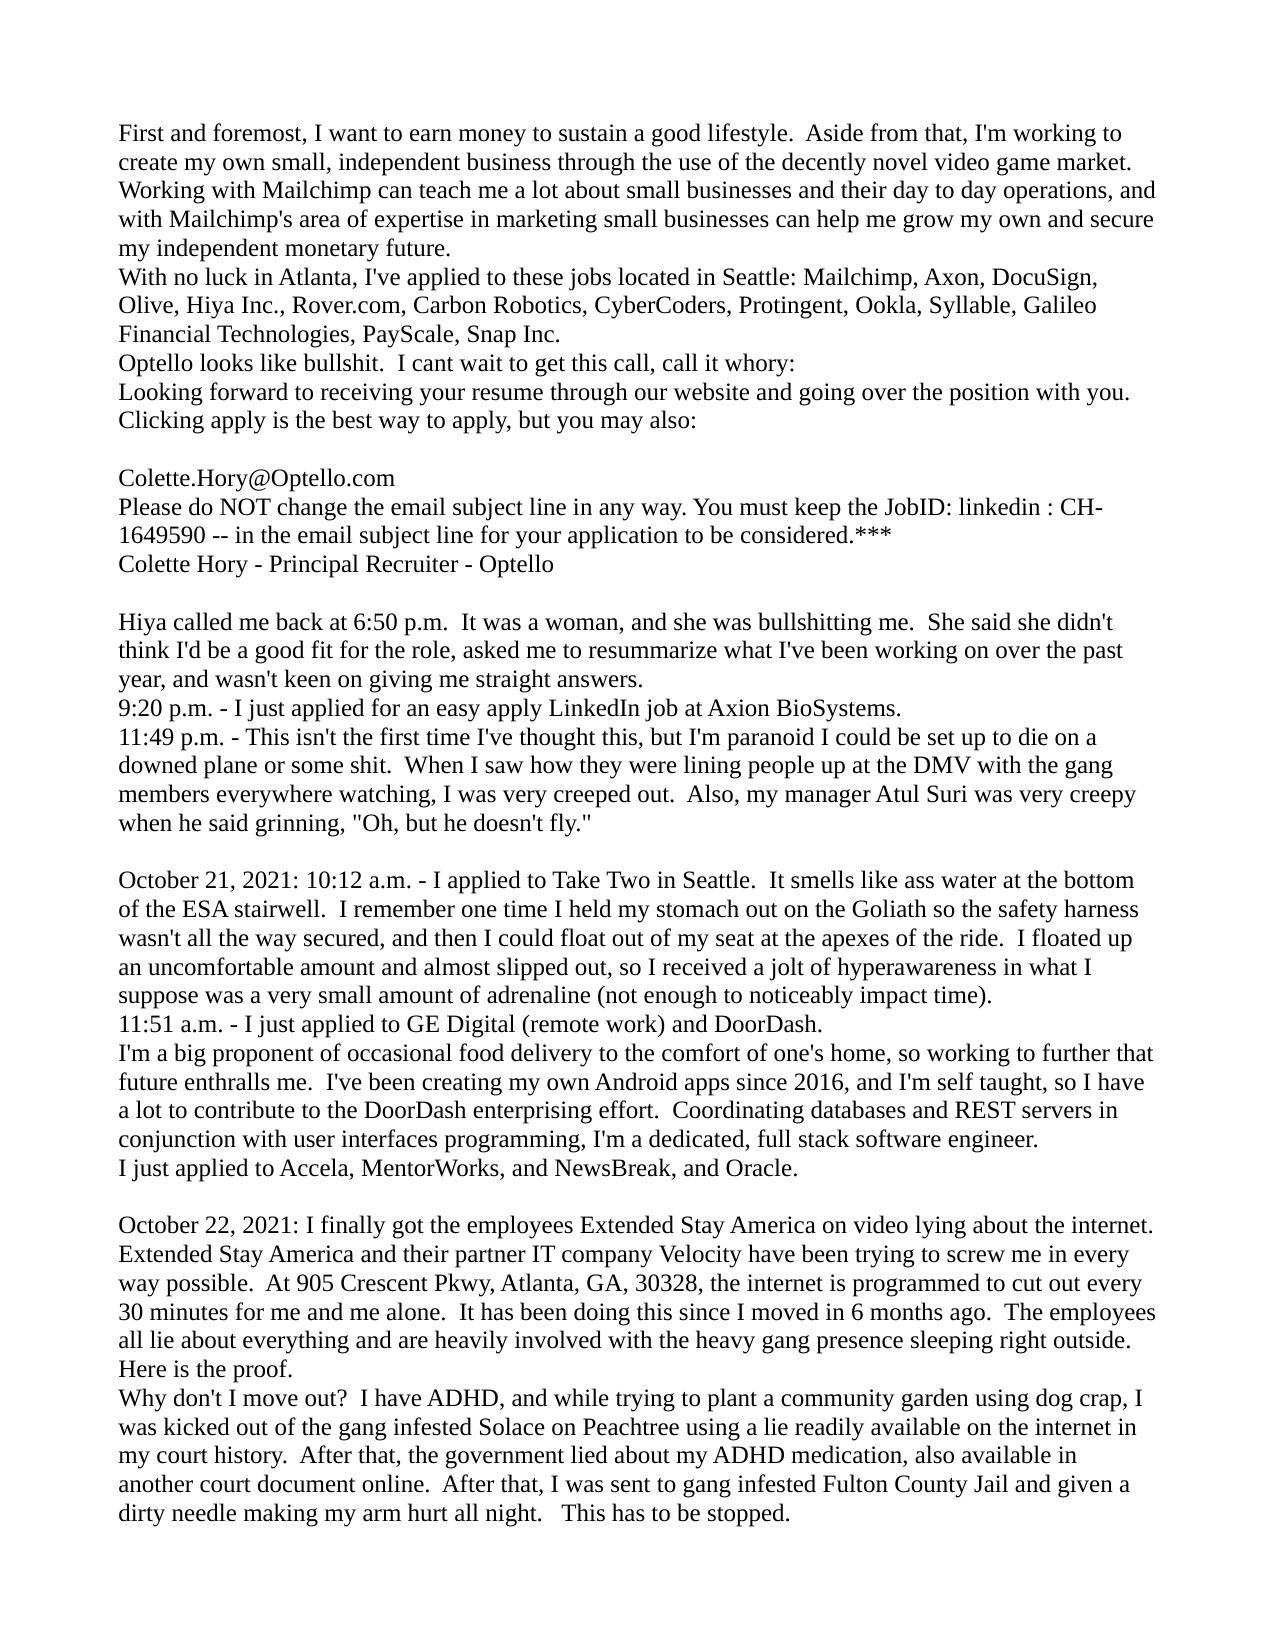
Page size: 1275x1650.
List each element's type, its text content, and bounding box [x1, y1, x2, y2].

text First and foremost, I want to earn money to sustain a good lifestyle. Aside from that, I'm working to create my own small, independent business through the use of the decently novel video game market. Working with Mailchimp can teach me a lot about small businesses and their day to day operations, and with Mailchimp's area of expertise in marketing small businesses can help me grow my own and secure my independent monetary future. [118, 118, 1157, 262]
text 9:20 p.m. - I just applied for an easy apply LinkedIn job at Axion BioSystems. [118, 693, 1157, 722]
text Optello looks like bullshit. I cant wait to get this call, call it whory: [118, 348, 1157, 377]
text October 22, 2021: I finally got the employees Extended Stay America on video lying about the internet. Extended Stay America and their partner IT company Velocity have been trying to screw me in every way possible. At 905 Crescent Pkwy, Atlanta, GA, 30328, the internet is programmed to cut out every 30 minutes for me and me alone. It has been doing this since I moved in 6 months ago. The employees all lie about everything and are heavily involved with the heavy gang presence sleeping right outside. Here is the proof. [118, 1211, 1157, 1383]
text I just applied to Accela, MentorWorks, and NewsBreak, and Oracle. [118, 1153, 1157, 1182]
text I'm a big proponent of occasional food delivery to the comfort of one's home, so working to further that future enthralls me. I've been creating my own Android apps since 2016, and I'm self taught, so I have a lot to contribute to the DoorDash enterprising effort. Coordinating databases and REST servers in conjunction with user interfaces programming, I'm a dedicated, full stack software engineer. [118, 1038, 1157, 1153]
text Please do NOT change the email subject line in any way. You must keep the JobID: linkedin : CH-1649590 -- in the email subject line for your application to be considered.*** [118, 492, 1157, 549]
text Colette Hory - Principal Recruiter - Optello [118, 549, 1157, 578]
text With no luck in Atlanta, I've applied to these jobs located in Seattle: Mailchimp, Axon, DocuSign, Olive, Hiya Inc., Rover.com, Carbon Robotics, CyberCoders, Protingent, Ookla, Syllable, Galileo Financial Technologies, PayScale, Snap Inc. [118, 262, 1157, 348]
text Looking forward to receiving your resume through our website and going over the position with you. Clicking apply is the best way to apply, but you may also: [118, 377, 1157, 434]
text October 21, 2021: 10:12 a.m. - I applied to Take Two in Seattle. It smells like ass water at the bottom of the ESA stairwell. I remember one time I held my stomach out on the Goliath so the safety harness wasn't all the way secured, and then I could float out of my seat at the apexes of the ride. I floated up an uncomfortable amount and almost slipped out, so I received a jolt of hyperawareness in what I suppose was a very small amount of adrenaline (not enough to noticeably impact time). [118, 866, 1157, 1009]
text Colette.Hory@Optello.com [118, 463, 1157, 492]
text Hiya called me back at 6:50 p.m. It was a woman, and she was bullshitting me. She said she didn't think I'd be a good fit for the role, asked me to resummarize what I've been working on over the past year, and wasn't keen on giving me straight answers. [118, 607, 1157, 693]
text Why don't I move out? I have ADHD, and while trying to plant a community garden using dog crap, I was kicked out of the gang infested Solace on Peachtree using a lie readily available on the internet in my court history. After that, the government lied about my ADHD medication, also available in another court document online. After that, I was sent to gang infested Fulton County Jail and given a dirty needle making my arm hurt all night. This has to be stopped. [118, 1383, 1157, 1527]
text 11:51 a.m. - I just applied to GE Digital (remote work) and DoorDash. [118, 1009, 1157, 1038]
text 11:49 p.m. - This isn't the first time I've thought this, but I'm paranoid I could be set up to die on a downed plane or some shit. When I saw how they were lining people up at the DMV with the gang members everywhere watching, I was very creeped out. Also, my manager Atul Suri was very creepy when he said grinning, "Oh, but he doesn't fly." [118, 722, 1157, 837]
